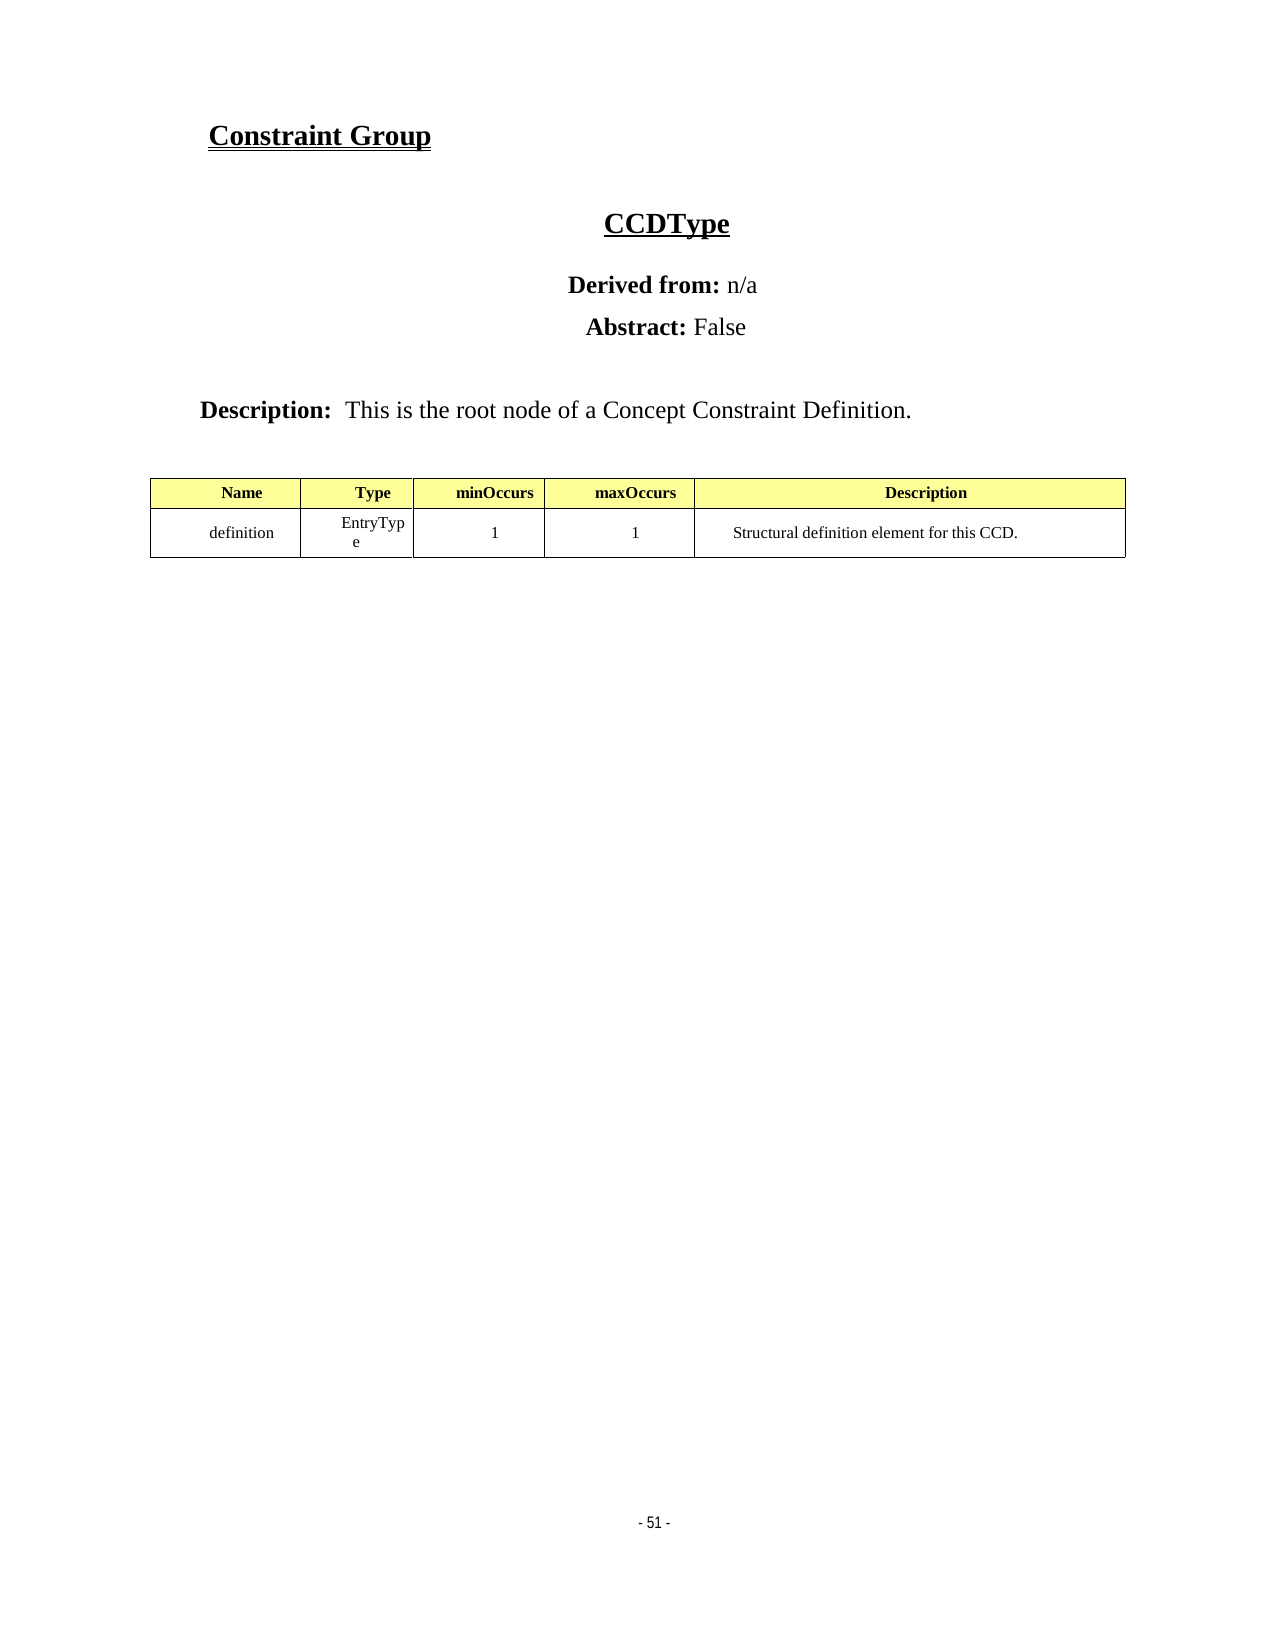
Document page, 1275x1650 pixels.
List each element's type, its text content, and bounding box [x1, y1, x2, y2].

subtitle Constraint Group [150, 118, 1125, 152]
table_header Description [695, 479, 1125, 508]
text Abstract: False [150, 312, 1125, 341]
table_header minOccurs [414, 479, 544, 508]
table_cell 1 [545, 509, 694, 557]
table_cell EntryType [301, 509, 412, 557]
table_cell Structural definition element for this CCD. [695, 509, 1125, 557]
text Derived from: n/a [150, 270, 1125, 299]
text CCDType [150, 207, 1125, 240]
table_header Type [301, 479, 412, 508]
table_cell 1 [414, 509, 544, 557]
text Description: This is the root node of a Concept Constraint Definition. [150, 395, 1125, 424]
table_header Name [151, 479, 300, 508]
table_cell definition [151, 509, 300, 557]
table_header maxOccurs [545, 479, 694, 508]
